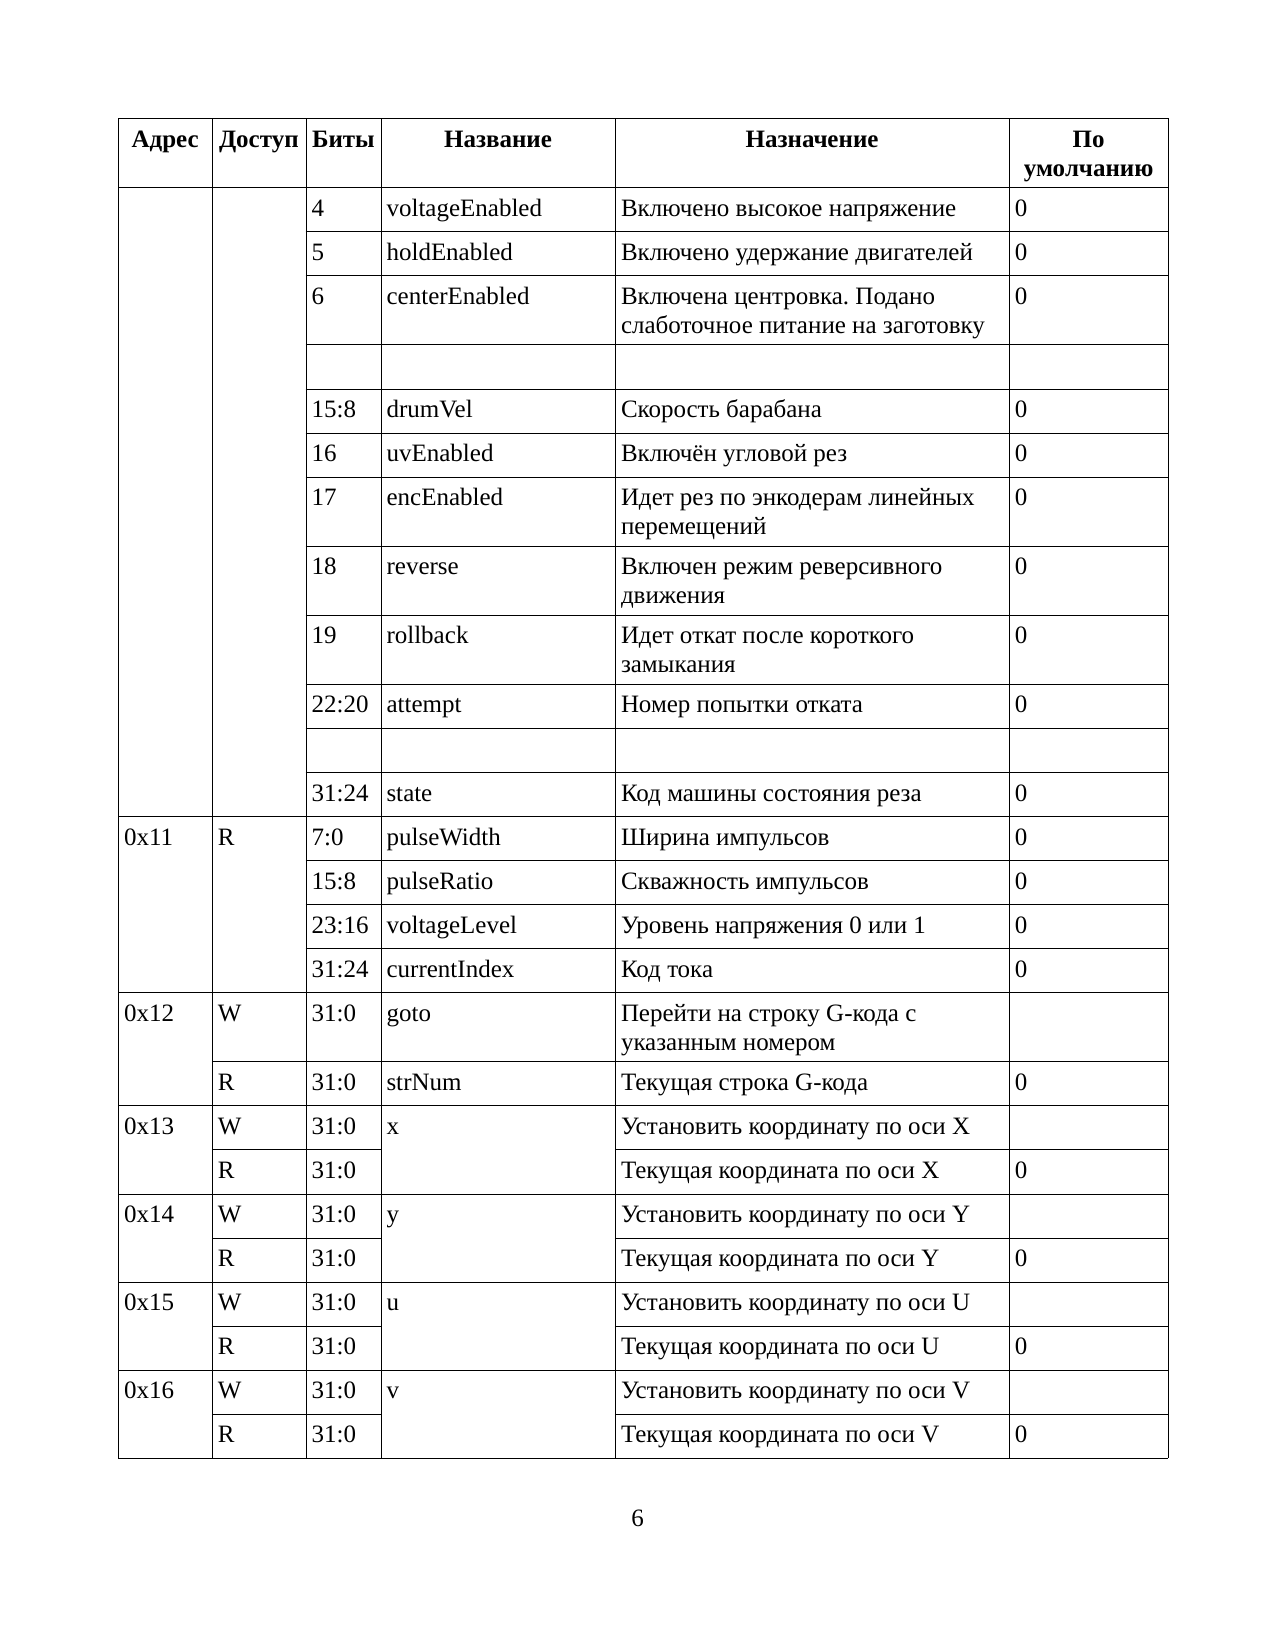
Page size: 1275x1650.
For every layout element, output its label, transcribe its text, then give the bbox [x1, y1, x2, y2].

table_cell W [213, 993, 306, 1061]
table_cell 31:0 [307, 1106, 381, 1149]
table_cell R [213, 1415, 306, 1458]
table_cell Перейти на строку G-кода с указанным номером [616, 993, 1009, 1061]
table_cell pulseWidth [382, 817, 615, 860]
table_cell [382, 345, 615, 388]
table_cell [1010, 993, 1168, 1061]
table_cell u [382, 1283, 615, 1370]
table_cell goto [382, 993, 615, 1061]
table_cell R [213, 1239, 306, 1282]
table_cell Включено высокое напряжение [616, 188, 1009, 231]
table_cell 0 [1010, 232, 1168, 275]
table_cell 0x11 [119, 817, 212, 992]
table_cell 0 [1010, 434, 1168, 477]
table_cell [307, 345, 381, 388]
table_cell reverse [382, 547, 615, 615]
table_cell 0 [1010, 1239, 1168, 1282]
table_cell Установить координату по оси Y [616, 1195, 1009, 1237]
table_cell holdEnabled [382, 232, 615, 275]
table_cell 31:0 [307, 1195, 381, 1237]
table_cell Текущая строка G-кода [616, 1062, 1009, 1105]
table_cell [616, 729, 1009, 772]
table_cell Включена центровка. Подано слаботочное питание на заготовку [616, 276, 1009, 344]
table_cell v [382, 1371, 615, 1458]
table_cell Идет рез по энкодерам линейных перемещений [616, 478, 1009, 546]
table_cell voltageEnabled [382, 188, 615, 231]
table_cell 0x13 [119, 1106, 212, 1193]
table_cell Код машины состояния реза [616, 773, 1009, 816]
table_cell Уровень напряжения 0 или 1 [616, 905, 1009, 948]
table_cell W [213, 1106, 306, 1149]
table_cell pulseRatio [382, 861, 615, 904]
table_cell R [213, 1150, 306, 1193]
table_cell 15:8 [307, 861, 381, 904]
table_cell [1010, 729, 1168, 772]
table_cell 16 [307, 434, 381, 477]
table_cell W [213, 1371, 306, 1414]
table_header Доступ [213, 119, 306, 187]
table_cell Текущая координата по оси X [616, 1150, 1009, 1193]
table_cell R [213, 817, 306, 992]
table_cell W [213, 1283, 306, 1326]
table_cell 31:0 [307, 993, 381, 1061]
table_cell centerEnabled [382, 276, 615, 344]
table_cell drumVel [382, 390, 615, 432]
table_cell Скважность импульсов [616, 861, 1009, 904]
table_cell Номер попытки отката [616, 685, 1009, 728]
table_cell Включено удержание двигателей [616, 232, 1009, 275]
table_cell Ширина импульсов [616, 817, 1009, 860]
table_cell encEnabled [382, 478, 615, 546]
table_cell 7:0 [307, 817, 381, 860]
table_cell strNum [382, 1062, 615, 1105]
table_header По умолчанию [1010, 119, 1168, 187]
table_cell Установить координату по оси X [616, 1106, 1009, 1149]
table_cell Установить координату по оси U [616, 1283, 1009, 1326]
table_cell Текущая координата по оси Y [616, 1239, 1009, 1282]
table_cell 0 [1010, 685, 1168, 728]
table_cell [1010, 1195, 1168, 1237]
table_cell [382, 729, 615, 772]
table_cell 0 [1010, 188, 1168, 231]
table_cell 0 [1010, 1415, 1168, 1458]
table_header Биты [307, 119, 381, 187]
table_cell W [213, 1195, 306, 1237]
table_cell 31:24 [307, 773, 381, 816]
table_cell 22:20 [307, 685, 381, 728]
table_cell 0x15 [119, 1283, 212, 1370]
table_header Название [382, 119, 615, 187]
table_cell x [382, 1106, 615, 1193]
table_cell 18 [307, 547, 381, 615]
table_header Назначение [616, 119, 1009, 187]
table_cell state [382, 773, 615, 816]
table_cell R [213, 1062, 306, 1105]
table_cell 0 [1010, 276, 1168, 344]
table_cell 5 [307, 232, 381, 275]
table_cell 31:0 [307, 1327, 381, 1370]
table_cell [307, 729, 381, 772]
table_cell Код тока [616, 949, 1009, 992]
table_cell Текущая координата по оси U [616, 1327, 1009, 1370]
table_header Адрес [119, 119, 212, 187]
table_cell 0 [1010, 390, 1168, 432]
table_cell R [213, 1327, 306, 1370]
table_cell rollback [382, 616, 615, 684]
table_cell 6 [307, 276, 381, 344]
table_cell [1010, 1283, 1168, 1326]
table_cell 31:0 [307, 1239, 381, 1282]
table_cell 31:0 [307, 1283, 381, 1326]
table_cell Текущая координата по оси V [616, 1415, 1009, 1458]
table_cell Установить координату по оси V [616, 1371, 1009, 1414]
table_cell 0 [1010, 1327, 1168, 1370]
table_cell Идет откат после короткого замыкания [616, 616, 1009, 684]
table_cell 17 [307, 478, 381, 546]
table_cell 23:16 [307, 905, 381, 948]
table_cell 31:0 [307, 1150, 381, 1193]
table_cell 0 [1010, 817, 1168, 860]
table_cell 0 [1010, 616, 1168, 684]
table_cell 31:0 [307, 1062, 381, 1105]
table_cell [1010, 345, 1168, 388]
table_cell Включен режим реверсивного движения [616, 547, 1009, 615]
table_cell voltageLevel [382, 905, 615, 948]
table_cell 0x16 [119, 1371, 212, 1458]
table_cell Скорость барабана [616, 390, 1009, 432]
table_cell currentIndex [382, 949, 615, 992]
table_cell 0 [1010, 547, 1168, 615]
table_cell 19 [307, 616, 381, 684]
table_cell 0x14 [119, 1195, 212, 1282]
table_cell attempt [382, 685, 615, 728]
table_cell 0 [1010, 478, 1168, 546]
table_cell 0 [1010, 1062, 1168, 1105]
table_cell [616, 345, 1009, 388]
table_cell 0 [1010, 861, 1168, 904]
table_cell 4 [307, 188, 381, 231]
table_cell 15:8 [307, 390, 381, 432]
table_cell 31:0 [307, 1415, 381, 1458]
table_cell 0x12 [119, 993, 212, 1105]
table_cell uvEnabled [382, 434, 615, 477]
table_cell 0 [1010, 1150, 1168, 1193]
table_cell 0 [1010, 905, 1168, 948]
table_cell 31:0 [307, 1371, 381, 1414]
table_cell 31:24 [307, 949, 381, 992]
table_cell Включён угловой рез [616, 434, 1009, 477]
table_cell 0 [1010, 773, 1168, 816]
table_cell y [382, 1195, 615, 1282]
table_cell [1010, 1371, 1168, 1414]
table_cell 0 [1010, 949, 1168, 992]
table_cell [1010, 1106, 1168, 1149]
